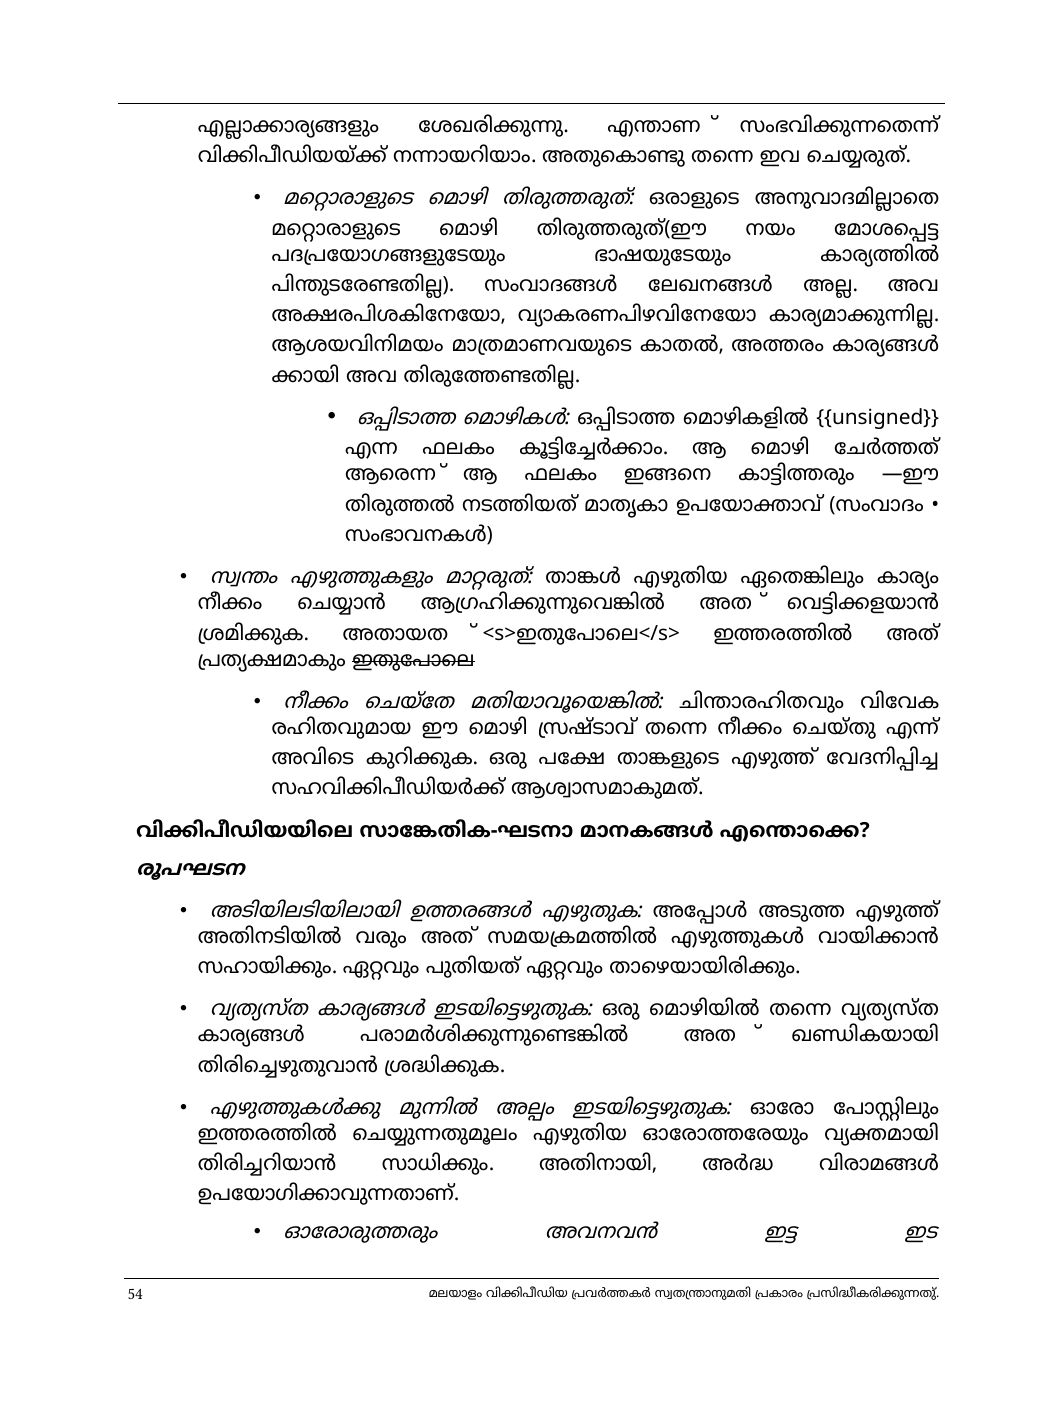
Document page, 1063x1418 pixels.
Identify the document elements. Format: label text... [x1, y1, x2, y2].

list നീക്കം ചെയ്തേ മതിയാവൂയെങ്കില്‍: ചിന്താരഹിതവും വിവേക രഹിതവുമായ ഈ മൊഴി സ്രഷ്ടാവ് തന്നെ നീക്കം ചെയ്തു എന്ന് അവിടെ കുറിക്കുക. ഒരു പക്ഷേ താങ്കളുടെ എഴുത്ത് വേദനിപ്പിച്ച സഹവിക്കിപീഡിയര്‍ക്ക് ആശ്വാസമാകുമത്. [242, 686, 939, 803]
list അടിയിലടിയിലായി ഉത്തരങ്ങള്‍ എഴുതുക: അപ്പോള്‍ അടുത്ത എഴുത്ത് അതിനടിയില്‍ വരും അത് സമയക്രമത്തില്‍ എഴുത്തുകള്‍ വായിക്കാന്‍ സഹായിക്കും. ഏറ്റവും പുതിയത് ഏറ്റവും താഴെയായിരിക്കും. [168, 895, 939, 981]
list ഒപ്പിടാത്ത മൊഴികള്‍: ഒപ്പിടാത്ത മൊഴികളില്‍ {{unsigned}} എന്ന ഫലകം കൂട്ടിച്ചേര്‍ക്കാം. ആ മൊഴി ചേര്‍ത്തത് ആരെന്ന് ആ ഫലകം ഇങ്ങനെ കാട്ടിത്തരും —ഈ തിരുത്തല്‍ നടത്തിയത് മാതൃകാ ഉപയോക്താവ് (സം‌വാദം • സംഭാവനകള്‍) [316, 402, 939, 549]
list ഓരോരുത്തരും അവനവന്‍ ഇട്ട ഇട [242, 1221, 939, 1247]
list വ്യത്യസ്ത കാര്യങ്ങള്‍ ഇടയിട്ടെഴുതുക: ഒരു മൊഴിയില്‍ തന്നെ വ്യത്യസ്ത കാര്യങ്ങള്‍ പരാമര്‍ശിക്കുന്നുണ്ടെങ്കില്‍ അത് ഖണ്ഡികയായി തിരിച്ചെഴുതുവാന്‍ ശ്രദ്ധിക്കുക. [168, 993, 939, 1080]
subtitle രൂപഘടന [124, 857, 939, 883]
list എല്ലാക്കാര്യങ്ങളും ശേഖരിക്കുന്നു. എന്താണ് സംഭവിക്കുന്നതെന്ന് വിക്കിപീഡിയയ്ക്ക് നന്നായറിയാം. അതുകൊണ്ടു തന്നെ ഇവ ചെയ്യരുത്. [168, 110, 939, 170]
list മറ്റൊരാളുടെ മൊഴി തിരുത്തരുത്: ഒരാളുടെ അനുവാദമില്ലാതെ മറ്റൊരാളുടെ മൊഴി തിരുത്തരുത്(ഈ നയം മോശപ്പെട്ട പദപ്രയോഗങ്ങളുടേയും ഭാഷയുടേയും കാര്യത്തില്‍ പിന്തുടരേണ്ടതില്ല). സംവാദങ്ങള്‍ ലേഖനങ്ങള്‍ അല്ല. അവ അക്ഷരപിശകിനേയോ, വ്യാകരണപിഴവിനേയോ കാര്യമാക്കുന്നില്ല. ആശയവിനിമയം മാത്രമാണവയുടെ കാതല്‍, അത്തരം കാര്യങ്ങള്‍ക്കായി അവ തിരുത്തേണ്ടതില്ല. [242, 182, 939, 390]
list സ്വന്തം എഴുത്തുകളും മാറ്റരുത്: താങ്കള്‍ എഴുതിയ ഏതെങ്കിലും കാര്യം നീക്കം ചെയ്യാന്‍ ആഗ്രഹിക്കുന്നുവെങ്കില്‍ അത് വെട്ടിക്കളയാന്‍ ശ്രമിക്കുക. അതായത് <s>ഇതുപോലെ</s> ഇത്തരത്തില്‍ അത് പ്രത്യക്ഷമാകും ഇതുപോലെ [168, 561, 939, 674]
subtitle വിക്കിപീഡിയയിലെ സാങ്കേതിക-ഘടനാ മാനകങ്ങള്‍ എന്തൊക്കെ? [124, 815, 939, 845]
list എഴുത്തുകള്‍ക്കു മുന്നില്‍ അല്പം ഇടയിട്ടെഴുതുക: ഓരോ പോസ്റ്റിലും ഇത്തരത്തില്‍ ചെയ്യുന്നതുമൂലം എഴുതിയ ഓരോത്തരേയും വ്യക്തമായി തിരിച്ചറിയാന്‍ സാധിക്കും. അതിനായി, അര്‍ദ്ധ വിരാമങ്ങള്‍ ഉപയോഗിക്കാവുന്നതാണ്. [168, 1092, 939, 1209]
